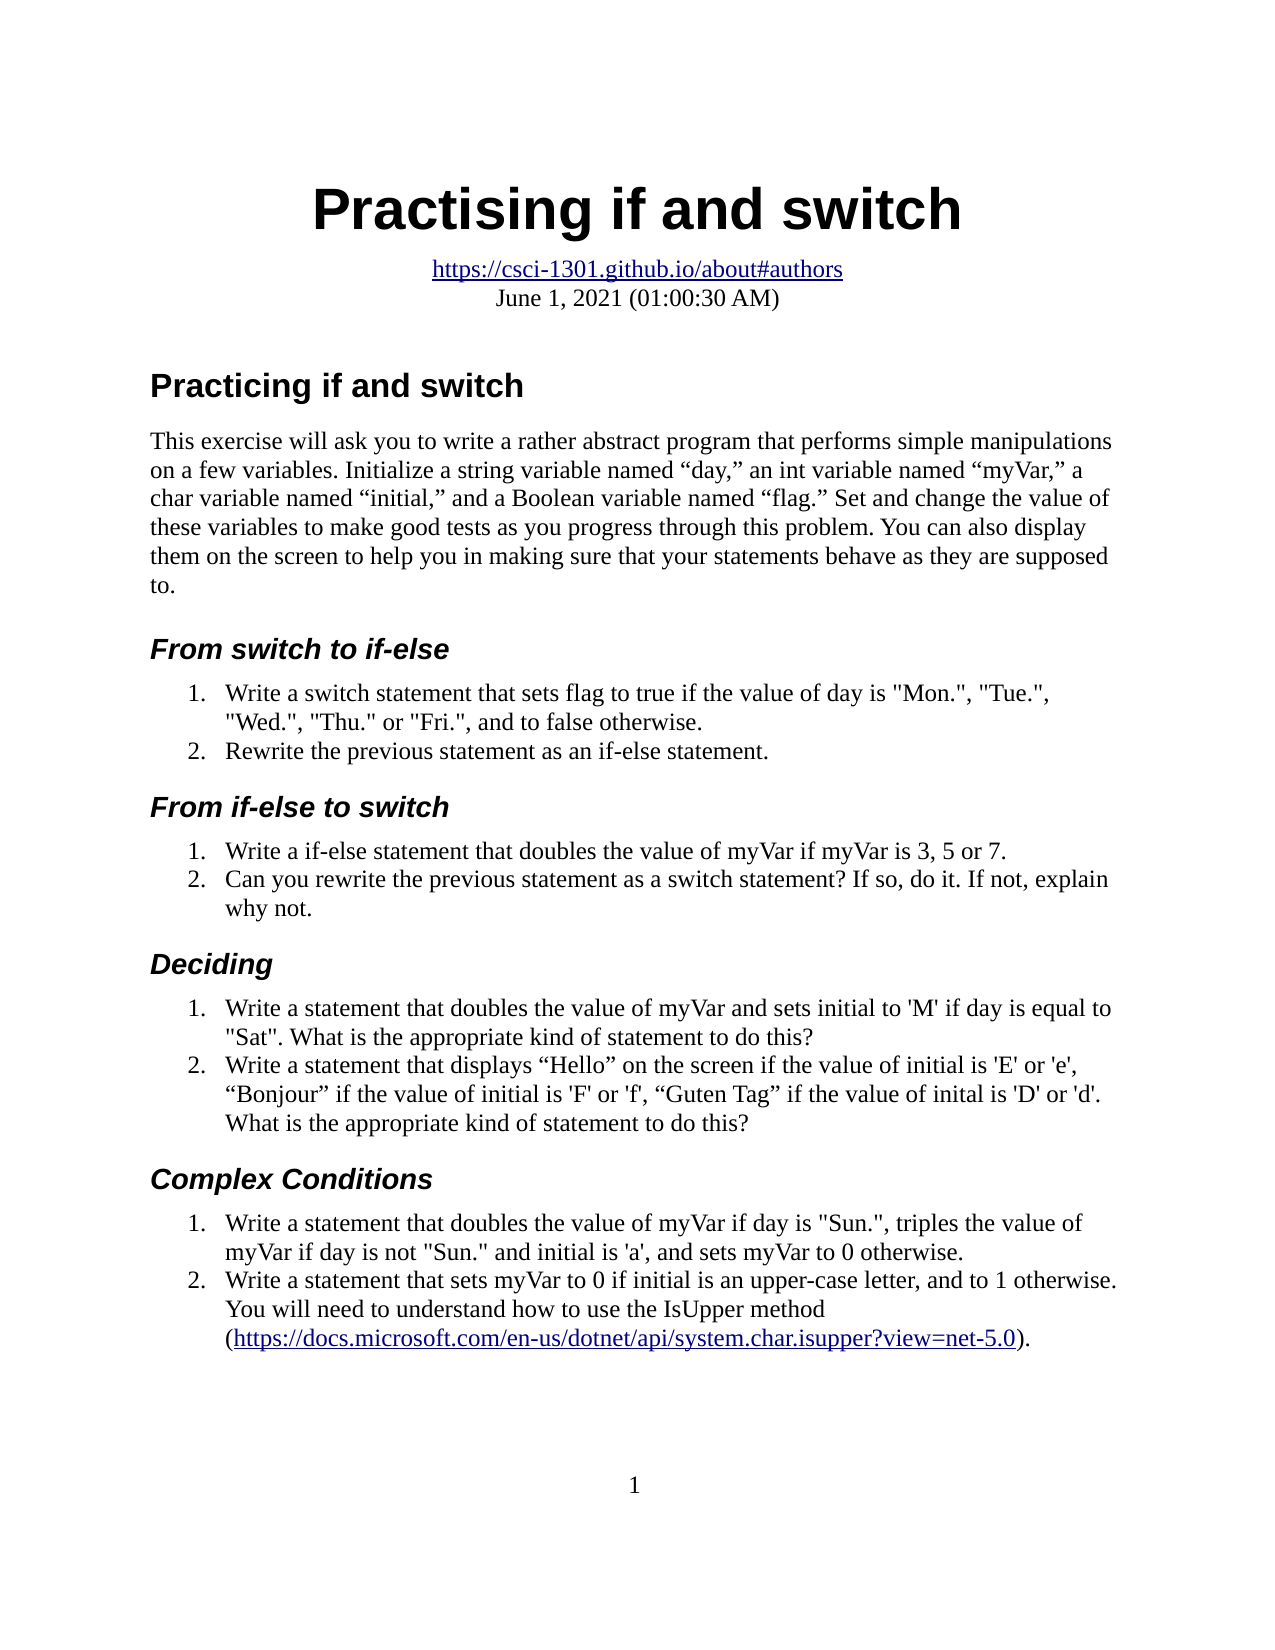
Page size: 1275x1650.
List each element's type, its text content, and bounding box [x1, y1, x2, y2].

text This exercise will ask you to write a rather abstract program that performs simple manipulations on a few variables. Initialize a string variable named “day,” an int variable named “myVar,” a char variable named “initial,” and a Boolean variable named “flag.” Set and change the value of these variables to make good tests as you progress through this problem. You can also display them on the screen to help you in making sure that your statements behave as they are supposed to. [150, 426, 1125, 598]
subtitle From switch to if-else [150, 632, 1125, 666]
subtitle Practicing if and switch [150, 366, 1125, 404]
list Write a statement that doubles the value of myVar and sets initial to 'M' if day is equal to "Sat". What is the appropriate kind of statement to do this? [187, 993, 1125, 1051]
text June 1, 2021 (01:00:30 AM) [150, 283, 1125, 312]
list Rewrite the previous statement as an if-else statement. [187, 736, 1125, 765]
list Write a statement that displays “Hello” on the screen if the value of initial is 'E' or 'e', “Bonjour” if the value of initial is 'F' or 'f', “Guten Tag” if the value of inital is 'D' or 'd'. What is the appropriate kind of statement to do this? [187, 1051, 1125, 1137]
list Write a if-else statement that doubles the value of myVar if myVar is 3, 5 or 7. [187, 836, 1125, 864]
list Write a statement that sets myVar to 0 if initial is an upper-case letter, and to 1 otherwise. You will need to understand how to use the IsUpper method (https://docs.microsoft.com/en-us/dotnet/api/system.char.isupper?view=net-5.0). [187, 1265, 1125, 1352]
text https://csci-1301.github.io/about#authors [150, 254, 1125, 283]
list Write a statement that doubles the value of myVar if day is "Sun.", triples the value of myVar if day is not "Sun." and initial is 'a', and sets myVar to 0 otherwise. [187, 1208, 1125, 1265]
title Practising if and switch [150, 175, 1125, 242]
subtitle From if-else to switch [150, 790, 1125, 823]
list Write a switch statement that sets flag to true if the value of day is "Mon.", "Tue.", "Wed.", "Thu." or "Fri.", and to false otherwise. [187, 678, 1125, 736]
subtitle Deciding [150, 947, 1125, 981]
list Can you rewrite the previous statement as a switch statement? If so, do it. If not, explain why not. [187, 864, 1125, 922]
subtitle Complex Conditions [150, 1162, 1125, 1195]
